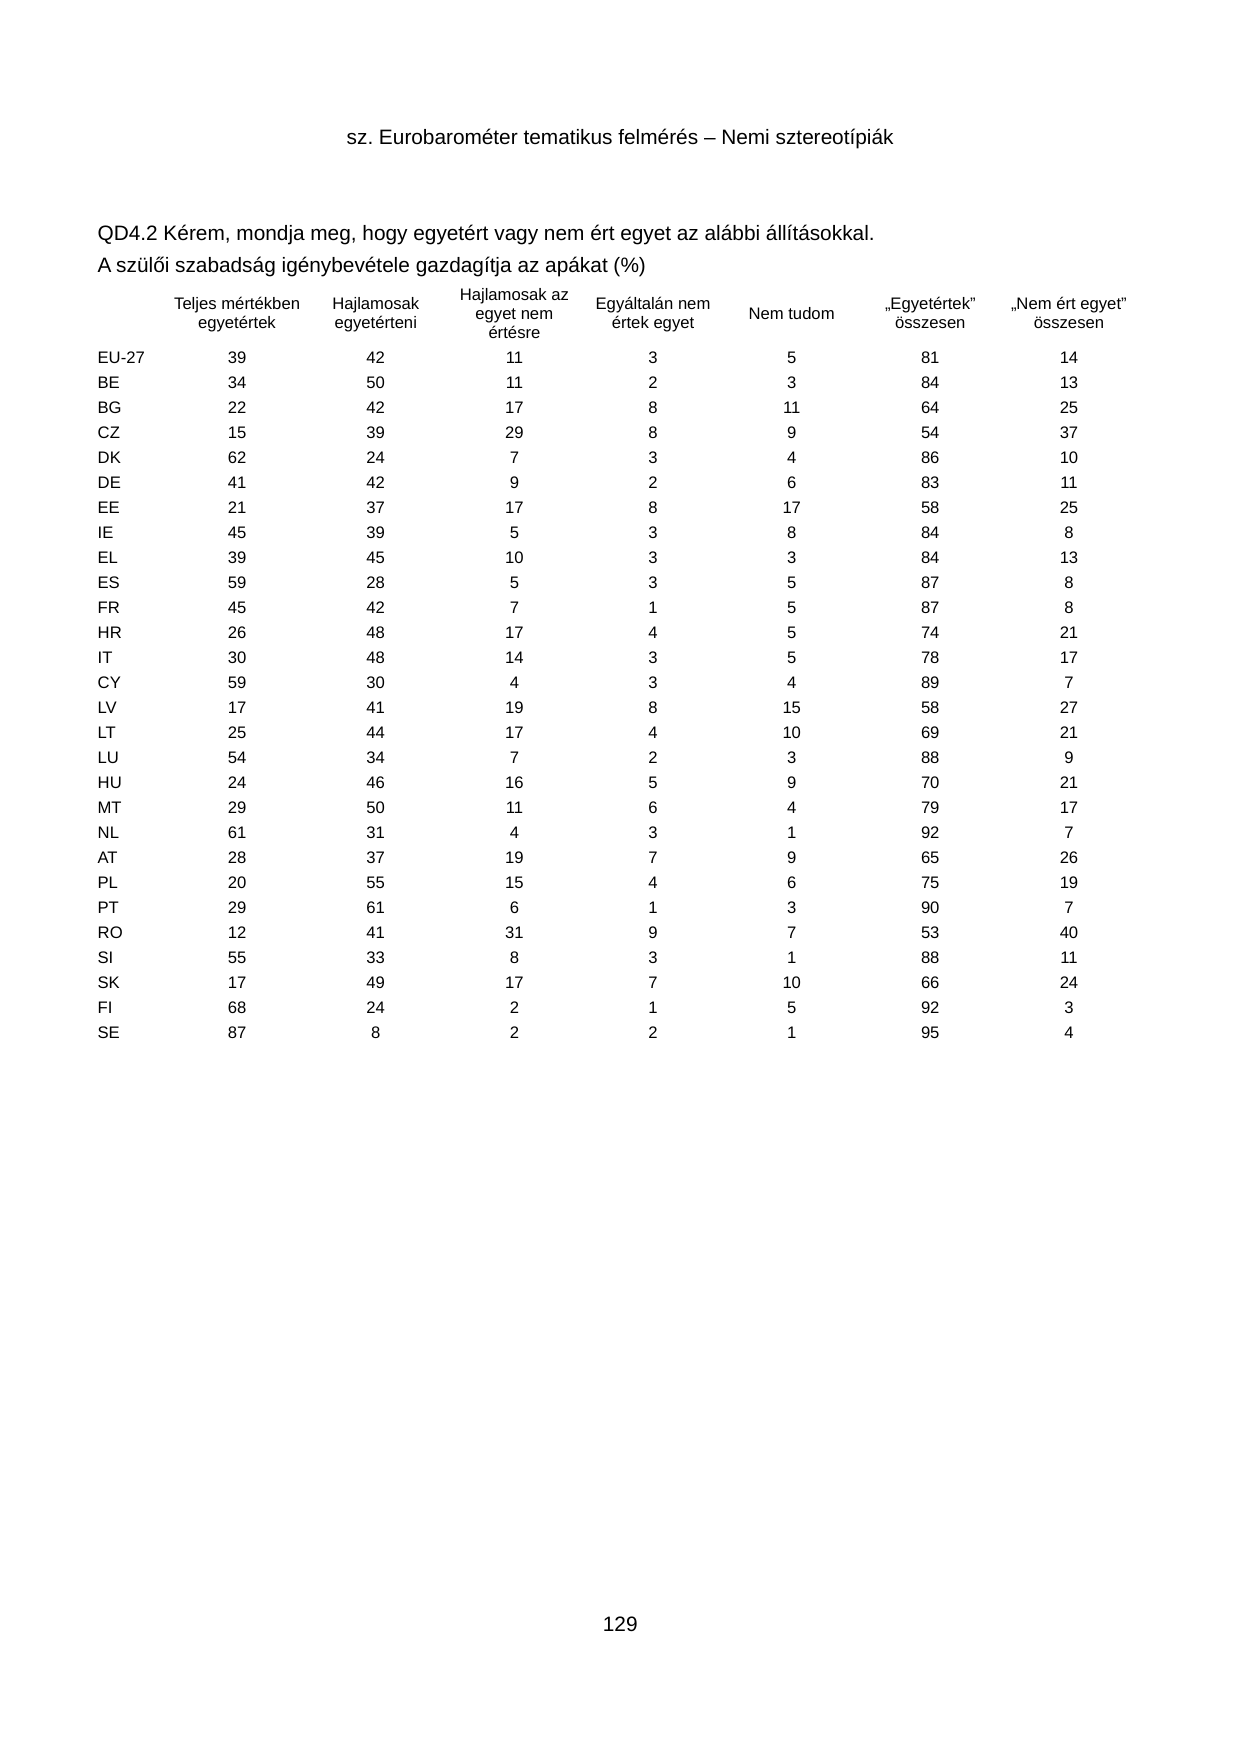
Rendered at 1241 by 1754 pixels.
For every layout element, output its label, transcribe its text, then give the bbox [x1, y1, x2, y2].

table_cell 3 [584, 945, 722, 970]
table_cell 10 [722, 970, 861, 995]
table_cell 7 [999, 670, 1138, 695]
table_cell 5 [722, 645, 861, 670]
table_cell BG [95, 395, 167, 420]
table_cell 17 [445, 720, 583, 745]
table_cell 11 [999, 945, 1138, 970]
table_cell 41 [168, 470, 306, 495]
table_cell 39 [168, 345, 306, 370]
table_cell 8 [584, 695, 722, 720]
table_cell 9 [445, 470, 583, 495]
table_cell 21 [999, 720, 1138, 745]
table_header QD4.2 Kérem, mondja meg, hogy egyetért vagy nem ért egyet az alábbi állításokkal. [95, 217, 1138, 249]
table_cell 50 [306, 370, 445, 395]
table_cell 3 [722, 895, 861, 920]
table_cell 8 [999, 570, 1138, 595]
table_cell 25 [168, 720, 306, 745]
table_cell 28 [168, 845, 306, 870]
table_cell 14 [999, 345, 1138, 370]
table_cell 7 [584, 970, 722, 995]
table_cell 3 [584, 820, 722, 845]
table_cell SE [95, 1020, 167, 1045]
table_cell 2 [445, 1020, 583, 1045]
table_cell [95, 281, 167, 345]
table_cell 10 [445, 545, 583, 570]
table_cell 61 [168, 820, 306, 845]
table_cell 61 [306, 895, 445, 920]
table_cell 37 [306, 845, 445, 870]
table_cell 5 [445, 570, 583, 595]
table_cell 19 [999, 870, 1138, 895]
table_cell 9 [999, 745, 1138, 770]
table_cell 1 [722, 1020, 861, 1045]
table_cell 29 [168, 795, 306, 820]
table_cell 6 [584, 795, 722, 820]
table_cell 11 [445, 370, 583, 395]
table_cell 8 [999, 520, 1138, 545]
table_cell 45 [168, 520, 306, 545]
table_cell 8 [306, 1020, 445, 1045]
table_cell NL [95, 820, 167, 845]
table_cell 46 [306, 770, 445, 795]
table_cell 9 [722, 845, 861, 870]
table_cell 62 [168, 445, 306, 470]
table_cell 58 [861, 695, 999, 720]
table_cell A szülői szabadság igénybevétele gazdagítja az apákat (%) [95, 249, 1138, 281]
table_cell 8 [584, 420, 722, 445]
table_cell 4 [999, 1020, 1138, 1045]
table_cell 42 [306, 470, 445, 495]
table_cell 15 [168, 420, 306, 445]
table_cell BE [95, 370, 167, 395]
table_cell 39 [306, 420, 445, 445]
table_cell LV [95, 695, 167, 720]
table_cell 7 [445, 595, 583, 620]
table_cell 55 [168, 945, 306, 970]
table_cell 4 [722, 670, 861, 695]
table_cell 3 [584, 520, 722, 545]
table_cell 13 [999, 545, 1138, 570]
table_cell FR [95, 595, 167, 620]
table_cell 88 [861, 945, 999, 970]
table_cell 3 [584, 570, 722, 595]
table_cell 74 [861, 620, 999, 645]
table_cell 33 [306, 945, 445, 970]
table_cell DK [95, 445, 167, 470]
table_cell FI [95, 995, 167, 1020]
table_cell 42 [306, 595, 445, 620]
table_cell 9 [722, 770, 861, 795]
table_cell 1 [722, 945, 861, 970]
table_cell 70 [861, 770, 999, 795]
table_cell 31 [306, 820, 445, 845]
table_cell 79 [861, 795, 999, 820]
table_cell 54 [861, 420, 999, 445]
table_cell 17 [722, 495, 861, 520]
table_cell 12 [168, 920, 306, 945]
table_cell 21 [168, 495, 306, 520]
table_cell 2 [584, 745, 722, 770]
table_cell DE [95, 470, 167, 495]
table_cell LU [95, 745, 167, 770]
table_cell 37 [999, 420, 1138, 445]
table_cell 7 [584, 845, 722, 870]
table_cell 24 [306, 995, 445, 1020]
table_cell 17 [999, 645, 1138, 670]
table_cell 3 [584, 670, 722, 695]
table_cell 8 [722, 520, 861, 545]
table_cell 4 [722, 445, 861, 470]
table_cell 92 [861, 995, 999, 1020]
table_cell 5 [722, 620, 861, 645]
table_cell 6 [445, 895, 583, 920]
table_cell 31 [445, 920, 583, 945]
table_cell 2 [445, 995, 583, 1020]
table_cell 48 [306, 645, 445, 670]
table_cell 45 [306, 545, 445, 570]
table_cell 8 [584, 495, 722, 520]
table_cell Egyáltalán nem értek egyet [584, 281, 722, 345]
table_cell 3 [999, 995, 1138, 1020]
table_cell 84 [861, 545, 999, 570]
table_cell 25 [999, 495, 1138, 520]
table_cell 26 [999, 845, 1138, 870]
table_cell 7 [722, 920, 861, 945]
table_cell 17 [445, 495, 583, 520]
table_cell 75 [861, 870, 999, 895]
table_cell AT [95, 845, 167, 870]
table_cell ES [95, 570, 167, 595]
table_cell 3 [722, 370, 861, 395]
table_cell 66 [861, 970, 999, 995]
table_cell 9 [584, 920, 722, 945]
table_cell EE [95, 495, 167, 520]
table_cell 5 [722, 345, 861, 370]
table_cell 87 [861, 595, 999, 620]
table_cell 5 [722, 570, 861, 595]
table_cell CZ [95, 420, 167, 445]
table_cell 89 [861, 670, 999, 695]
table_cell 3 [722, 745, 861, 770]
table_cell 1 [584, 595, 722, 620]
table_cell 3 [584, 645, 722, 670]
table_cell 49 [306, 970, 445, 995]
table_cell 37 [306, 495, 445, 520]
table_cell 42 [306, 345, 445, 370]
table_cell 24 [999, 970, 1138, 995]
table_cell Hajlamosak az egyet nem értésre [445, 281, 583, 345]
table_cell 39 [306, 520, 445, 545]
table_cell 34 [306, 745, 445, 770]
table_cell 10 [722, 720, 861, 745]
table_cell 3 [584, 545, 722, 570]
table_cell 34 [168, 370, 306, 395]
table_cell 28 [306, 570, 445, 595]
table_cell 87 [168, 1020, 306, 1045]
table_cell 27 [999, 695, 1138, 720]
table_cell „Nem ért egyet” összesen [999, 281, 1138, 345]
table_cell „Egyetértek” összesen [861, 281, 999, 345]
table_cell 84 [861, 370, 999, 395]
table_cell 42 [306, 395, 445, 420]
table_cell 7 [999, 895, 1138, 920]
table_cell EU-27 [95, 345, 167, 370]
table_cell 11 [445, 795, 583, 820]
table_cell 7 [445, 745, 583, 770]
table_cell 17 [168, 970, 306, 995]
table_cell 15 [445, 870, 583, 895]
table_cell 5 [722, 995, 861, 1020]
table_cell 13 [999, 370, 1138, 395]
table_cell 50 [306, 795, 445, 820]
table_cell 87 [861, 570, 999, 595]
table_cell 16 [445, 770, 583, 795]
table_cell 19 [445, 845, 583, 870]
table_cell 39 [168, 545, 306, 570]
table_cell 90 [861, 895, 999, 920]
table_cell 17 [999, 795, 1138, 820]
table_cell 26 [168, 620, 306, 645]
table_cell Nem tudom [722, 281, 861, 345]
table_cell 10 [999, 445, 1138, 470]
table_cell 30 [306, 670, 445, 695]
table_cell EL [95, 545, 167, 570]
table_cell 7 [999, 820, 1138, 845]
table_cell 14 [445, 645, 583, 670]
table_cell 2 [584, 370, 722, 395]
table_cell 2 [584, 1020, 722, 1045]
table_cell 4 [584, 870, 722, 895]
table_cell PL [95, 870, 167, 895]
table_cell 54 [168, 745, 306, 770]
table_cell 86 [861, 445, 999, 470]
table_cell 3 [722, 545, 861, 570]
table_cell 59 [168, 670, 306, 695]
table_cell 6 [722, 870, 861, 895]
table_cell 4 [445, 820, 583, 845]
table_cell 45 [168, 595, 306, 620]
table_cell IE [95, 520, 167, 545]
table_cell 83 [861, 470, 999, 495]
table_cell 22 [168, 395, 306, 420]
table_cell 1 [584, 895, 722, 920]
table_cell HR [95, 620, 167, 645]
table_cell SK [95, 970, 167, 995]
table_cell 92 [861, 820, 999, 845]
table_cell 15 [722, 695, 861, 720]
table_cell 11 [445, 345, 583, 370]
table_cell 20 [168, 870, 306, 895]
table_cell 4 [584, 620, 722, 645]
table_cell 30 [168, 645, 306, 670]
table_cell 68 [168, 995, 306, 1020]
table_cell 19 [445, 695, 583, 720]
table_cell 1 [584, 995, 722, 1020]
table_cell 25 [999, 395, 1138, 420]
table_cell 3 [584, 345, 722, 370]
table_cell 21 [999, 770, 1138, 795]
table_cell 64 [861, 395, 999, 420]
table_cell 69 [861, 720, 999, 745]
table_cell 65 [861, 845, 999, 870]
table_cell 11 [999, 470, 1138, 495]
table_cell 3 [584, 445, 722, 470]
table_cell 84 [861, 520, 999, 545]
table_cell SI [95, 945, 167, 970]
table_cell LT [95, 720, 167, 745]
table_cell 24 [168, 770, 306, 795]
table_cell 48 [306, 620, 445, 645]
table_cell 6 [722, 470, 861, 495]
table_cell 41 [306, 920, 445, 945]
table_cell 81 [861, 345, 999, 370]
table_cell PT [95, 895, 167, 920]
table_cell 17 [168, 695, 306, 720]
table_cell CY [95, 670, 167, 695]
table_cell 41 [306, 695, 445, 720]
table_cell 4 [584, 720, 722, 745]
table_cell 9 [722, 420, 861, 445]
table_cell MT [95, 795, 167, 820]
table_cell 5 [445, 520, 583, 545]
table_cell 4 [445, 670, 583, 695]
table_cell 95 [861, 1020, 999, 1045]
table_cell 44 [306, 720, 445, 745]
table_cell 21 [999, 620, 1138, 645]
table_cell Hajlamosak egyetérteni [306, 281, 445, 345]
table_cell 88 [861, 745, 999, 770]
table_cell 8 [999, 595, 1138, 620]
table_cell 58 [861, 495, 999, 520]
table_cell 40 [999, 920, 1138, 945]
table_cell Teljes mértékben egyetértek [168, 281, 306, 345]
table_cell 11 [722, 395, 861, 420]
table_cell 59 [168, 570, 306, 595]
table_cell 1 [722, 820, 861, 845]
table_cell 29 [445, 420, 583, 445]
table_cell 53 [861, 920, 999, 945]
table_cell HU [95, 770, 167, 795]
table_cell 2 [584, 470, 722, 495]
table_cell IT [95, 645, 167, 670]
table_cell 17 [445, 970, 583, 995]
table_cell 29 [168, 895, 306, 920]
table_cell 8 [584, 395, 722, 420]
table_cell 7 [445, 445, 583, 470]
table_cell 55 [306, 870, 445, 895]
table_cell 78 [861, 645, 999, 670]
table_cell 8 [445, 945, 583, 970]
table_cell RO [95, 920, 167, 945]
table_cell 5 [722, 595, 861, 620]
table_cell 17 [445, 620, 583, 645]
table_cell 24 [306, 445, 445, 470]
table_cell 5 [584, 770, 722, 795]
table_cell 17 [445, 395, 583, 420]
table_cell 4 [722, 795, 861, 820]
